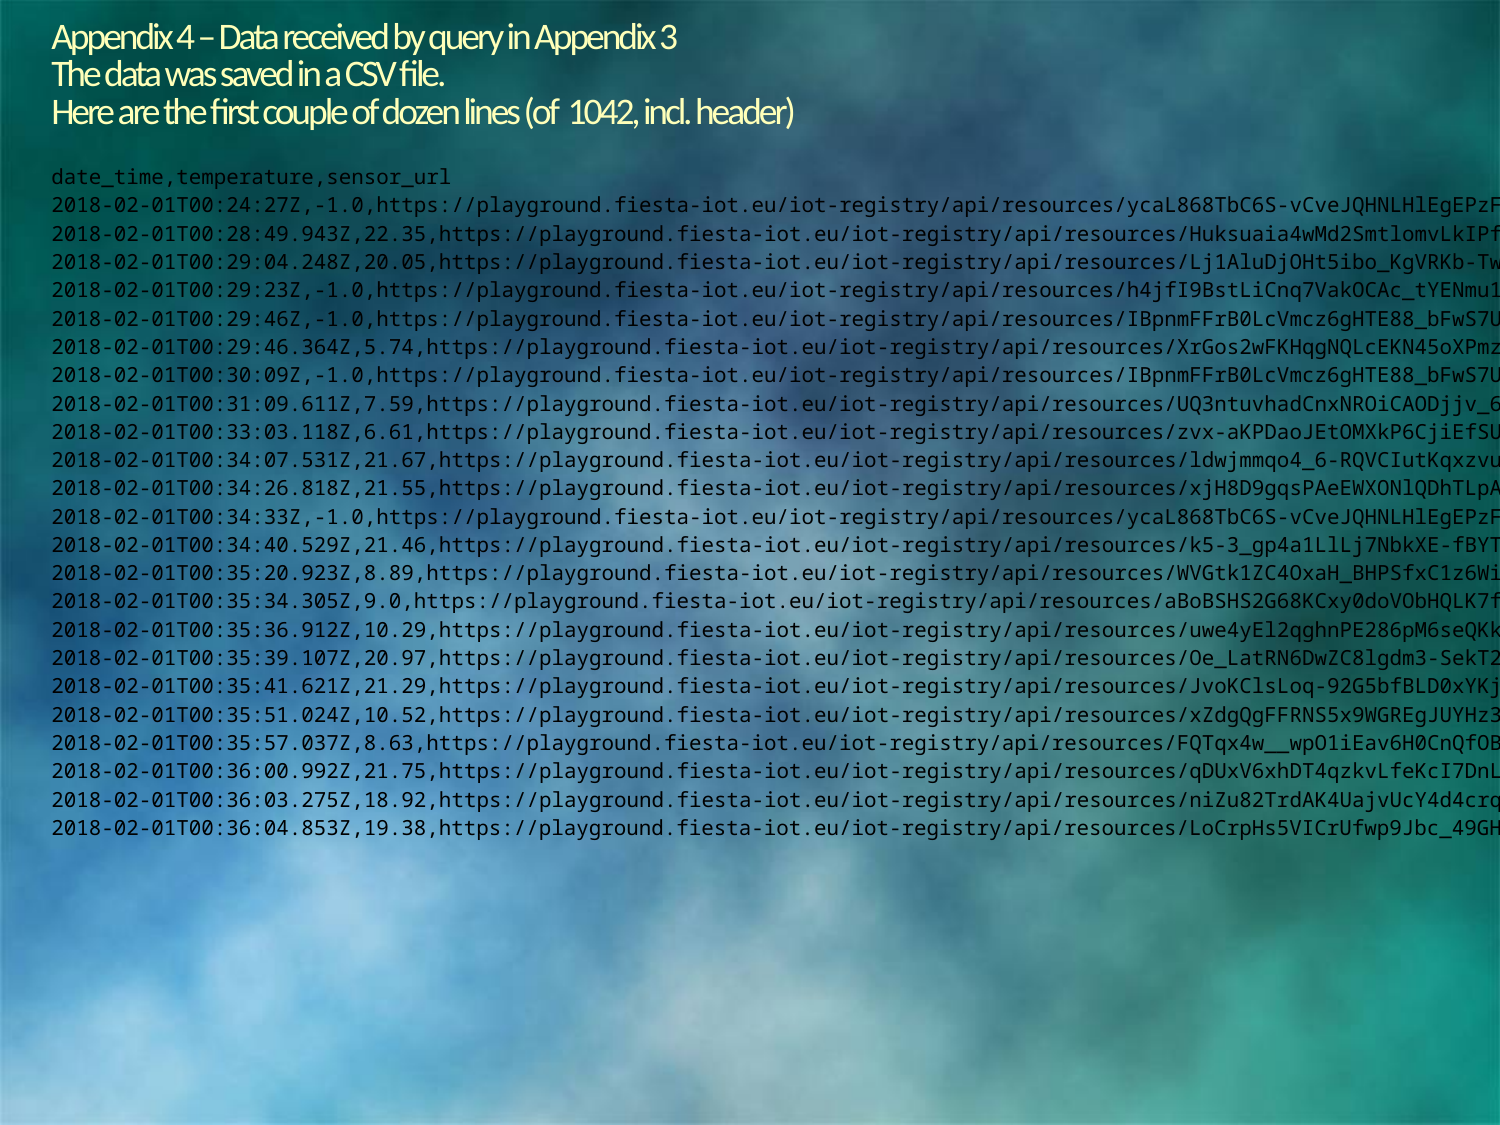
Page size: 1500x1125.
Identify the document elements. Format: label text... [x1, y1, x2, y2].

text_box Appendix 4 – Data received by query in Appendix 3 The data was saved in a CSV file. Here are the first couple of dozen lines (of 1042, incl. header) date_time,temperature,sensor_url 2018-02-01T00:24:27Z,-1.0,https://playground.fiesta-iot.eu/iot-registry/api/resources/ycaL868TbC6S-vCveJQHNLHlEgEPzF-qKAcVMavbTaIFmPOrh7dOX-KZ2INyST1Bz2UCwSKbLbbRinj6FbfzyQ== 2018-02-01T00:28:49.943Z,22.35,https://playground.fiesta-iot.eu/iot-registry/api/resources/Huksuaia4wMd2SmtlomvLkIPfY0bhN3Pq7ak90SO0ANVlZmo47RnZcXrgrweHYly5bI8q1IXQrd-j3KtX5UeKeZ_2L-4nnnqb16vNFFbet4= 2018-02-01T00:29:04.248Z,20.05,https://playground.fiesta-iot.eu/iot-registry/api/resources/Lj1AluDjOHt5ibo_KgVRKb-TwOlBixbpbpSh6aKAMcNj9amyId-os9HwL-O3ZKCNSyVb1rHZCw3v55nth2IG9PvrMzNuED4Wz-xmZFmbbPE= 2018-02-01T00:29:23Z,-1.0,https://playground.fiesta-iot.eu/iot-registry/api/resources/h4jfI9BstLiCnq7VakOCAc_tYENmu1oncOfTgS4OitY5lzxhQy4K3CzkFzEcKQN2_TuA0ChN6Bhl87zfxYcPZg== 2018-02-01T00:29:46Z,-1.0,https://playground.fiesta-iot.eu/iot-registry/api/resources/IBpnmFFrB0LcVmcz6gHTE88_bFwS7Uzj914F7pfE9FhtGTivnyb31Eo3WjbD2v_iFWYIBDGiSz6U0vz3Qvi0lQ== 2018-02-01T00:29:46.364Z,5.74,https://playground.fiesta-iot.eu/iot-registry/api/resources/XrGos2wFKHqgNQLcEKN45oXPmz46iiJlVdzjNWQuAiZhaiFtdBjv8ZpBqV6II2USaUXK8CIXqL2DUqNBIV3BdErgaLV5edZTBZQgLSww3QE= 2018-02-01T00:30:09Z,-1.0,https://playground.fiesta-iot.eu/iot-registry/api/resources/IBpnmFFrB0LcVmcz6gHTE88_bFwS7Uzj914F7pfE9FhtGTivnyb31Eo3WjbD2v_iFWYIBDGiSz6U0vz3Qvi0lQ== 2018-02-01T00:31:09.611Z,7.59,https://playground.fiesta-iot.eu/iot-registry/api/resources/UQ3ntuvhadCnxNROiCAODjjv_6MgNnDTQQbZGtdU6PLRAXP0eYRc7wkIawseJU0IBnaoV-aUlYCTD0pzHTNAavYa-37EuEaRTZ9j21UoCTc= 2018-02-01T00:33:03.118Z,6.61,https://playground.fiesta-iot.eu/iot-registry/api/resources/zvx-aKPDaoJEtOMXkP6CjiEfSUctDmFAZTZ6mbo715WMYiG0mh-yiV0O5Kvkd8x7eVwrY4xTAzNK8GQoPRa1wPgZ2-6Zh0n0gGyAld13Xkg= 2018-02-01T00:34:07.531Z,21.67,https://playground.fiesta-iot.eu/iot-registry/api/resources/ldwjmmqo4_6-RQVCIutKqxzvuhdHlMKapA5GYbJYYyGmHvAke4u7h9QoNQfMZOoTgjYWGuIs2Hawo4Ias7mT8s1rJMFwPjoj_GM58F4it7k= 2018-02-01T00:34:26.818Z,21.55,https://playground.fiesta-iot.eu/iot-registry/api/resources/xjH8D9gqsPAeEWXONlQDhTLpAzqI1tCnwGvD5ENx3LE_AZPpKrcIvlLZ7UMX1PfZ379PwT5DaudylRQ7_JpWVYJgViGWIfX0vyRF_bL6lE4= 2018-02-01T00:34:33Z,-1.0,https://playground.fiesta-iot.eu/iot-registry/api/resources/ycaL868TbC6S-vCveJQHNLHlEgEPzF-qKAcVMavbTaIFmPOrh7dOX-KZ2INyST1Bz2UCwSKbLbbRinj6FbfzyQ== 2018-02-01T00:34:40.529Z,21.46,https://playground.fiesta-iot.eu/iot-registry/api/resources/k5-3_gp4a1LlLj7NbkXE-fBYTaD0V5kmZuFAKU_XiCWVnUoDcTEYmHZbkE0s9qmNO2HPr2m_WUPIOwG-jBgadbxqgM7jIbFK4tBX2wvxV8M= 2018-02-01T00:35:20.923Z,8.89,https://playground.fiesta-iot.eu/iot-registry/api/resources/WVGtk1ZC4OxaH_BHPSfxC1z6Wi-Z2GHNtkYkN1ptENcU5bIHXNeK1lwdpxe9M2AOTnq41ngPqtn4e4JkPNw23DkwLytWe2i6E6Rbu046sD0= 2018-02-01T00:35:34.305Z,9.0,https://playground.fiesta-iot.eu/iot-registry/api/resources/aBoBSHS2G68KCxy0doVObHQLK7fEt5rulonMAr_iHZr6nvt78Ap7weV6tgi1JYuJ_ukj52SkueCqnf700rlqegVCO8Nv5XM_6Y4MOyUKPUs= 2018-02-01T00:35:36.912Z,10.29,https://playground.fiesta-iot.eu/iot-registry/api/resources/uwe4yEl2qghnPE286pM6seQKkJB-nntwCCbefZWkuAss14rKh3LZljT7sIdHRk3rz0cpjQnqETtJn9i_q0zSWS85Dl3TsWHiROtvuAkkGQE= 2018-02-01T00:35:39.107Z,20.97,https://playground.fiesta-iot.eu/iot-registry/api/resources/Oe_LatRN6DwZC8lgdm3-SekT2RfKiX_WQ894cNjixsgUkZScXPqrr-U3yHvqm_OeGyJaSoX4O1Ha8oIhXt-mtNIukZ3GjrdK_PuplwUFkzY= 2018-02-01T00:35:41.621Z,21.29,https://playground.fiesta-iot.eu/iot-registry/api/resources/JvoKClsLoq-92G5bfBLD0xYKjTOIXZwr2WD9uM0ug2QGEnYk2Qj3eg_Zf5NbnamwJPXAEW3GFRu9KUBEh2kWVfGtM1PzslOVZxY4Wlp0MRM= 2018-02-01T00:35:51.024Z,10.52,https://playground.fiesta-iot.eu/iot-registry/api/resources/xZdgQgFFRNS5x9WGREgJUYHz3_UCZxhASymTI8d9Fsen_eOtjpPMUWjb_q9CoNU0GAlaCKdjYg3hxtISyrFsJTsjlopiE5btA3GpBLSAElQ= 2018-02-01T00:35:57.037Z,8.63,https://playground.fiesta-iot.eu/iot-registry/api/resources/FQTqx4w__wpO1iEav6H0CnQfOBUZSkhgtOokOc0hs08MXR1_WKPFd1WKEONSlPLp3RUOzvU4IkHtjpYHOtG5xPWB37uvMdxL11P9zIg7PDc= 2018-02-01T00:36:00.992Z,21.75,https://playground.fiesta-iot.eu/iot-registry/api/resources/qDUxV6xhDT4qzkvLfeKcI7DnLcj_BVl0w7EwRcfttbZQIFqkbapfwcMeu0LxTPsm3-jh5SChl0ay4jeMrHkSwXLxONQaiSA4wy67YUqqidM= 2018-02-01T00:36:03.275Z,18.92,https://playground.fiesta-iot.eu/iot-registry/api/resources/niZu82TrdAK4UajvUcY4d4crqGNfJ-bMdFyCE_wneKRdYSiUcnVv7cfvRt8XCdU6KfudEW6fyab_poOGC0X7PdkMDhufZEAFDW14LzSqKZM= 2018-02-01T00:36:04.853Z,19.38,https://playground.fiesta-iot.eu/iot-registry/api/resources/LoCrpHs5VICrUfwp9Jbc_49GH4sKUbSXAkWDn-2tADQnzlP760SdVaE5k-zIPEP3zSV1bF98ZK4g9DjwAnuAJpTiYgvoH1L6m4VU742thH8= [36, 13, 1500, 1125]
picture [0, 0, 1500, 1125]
